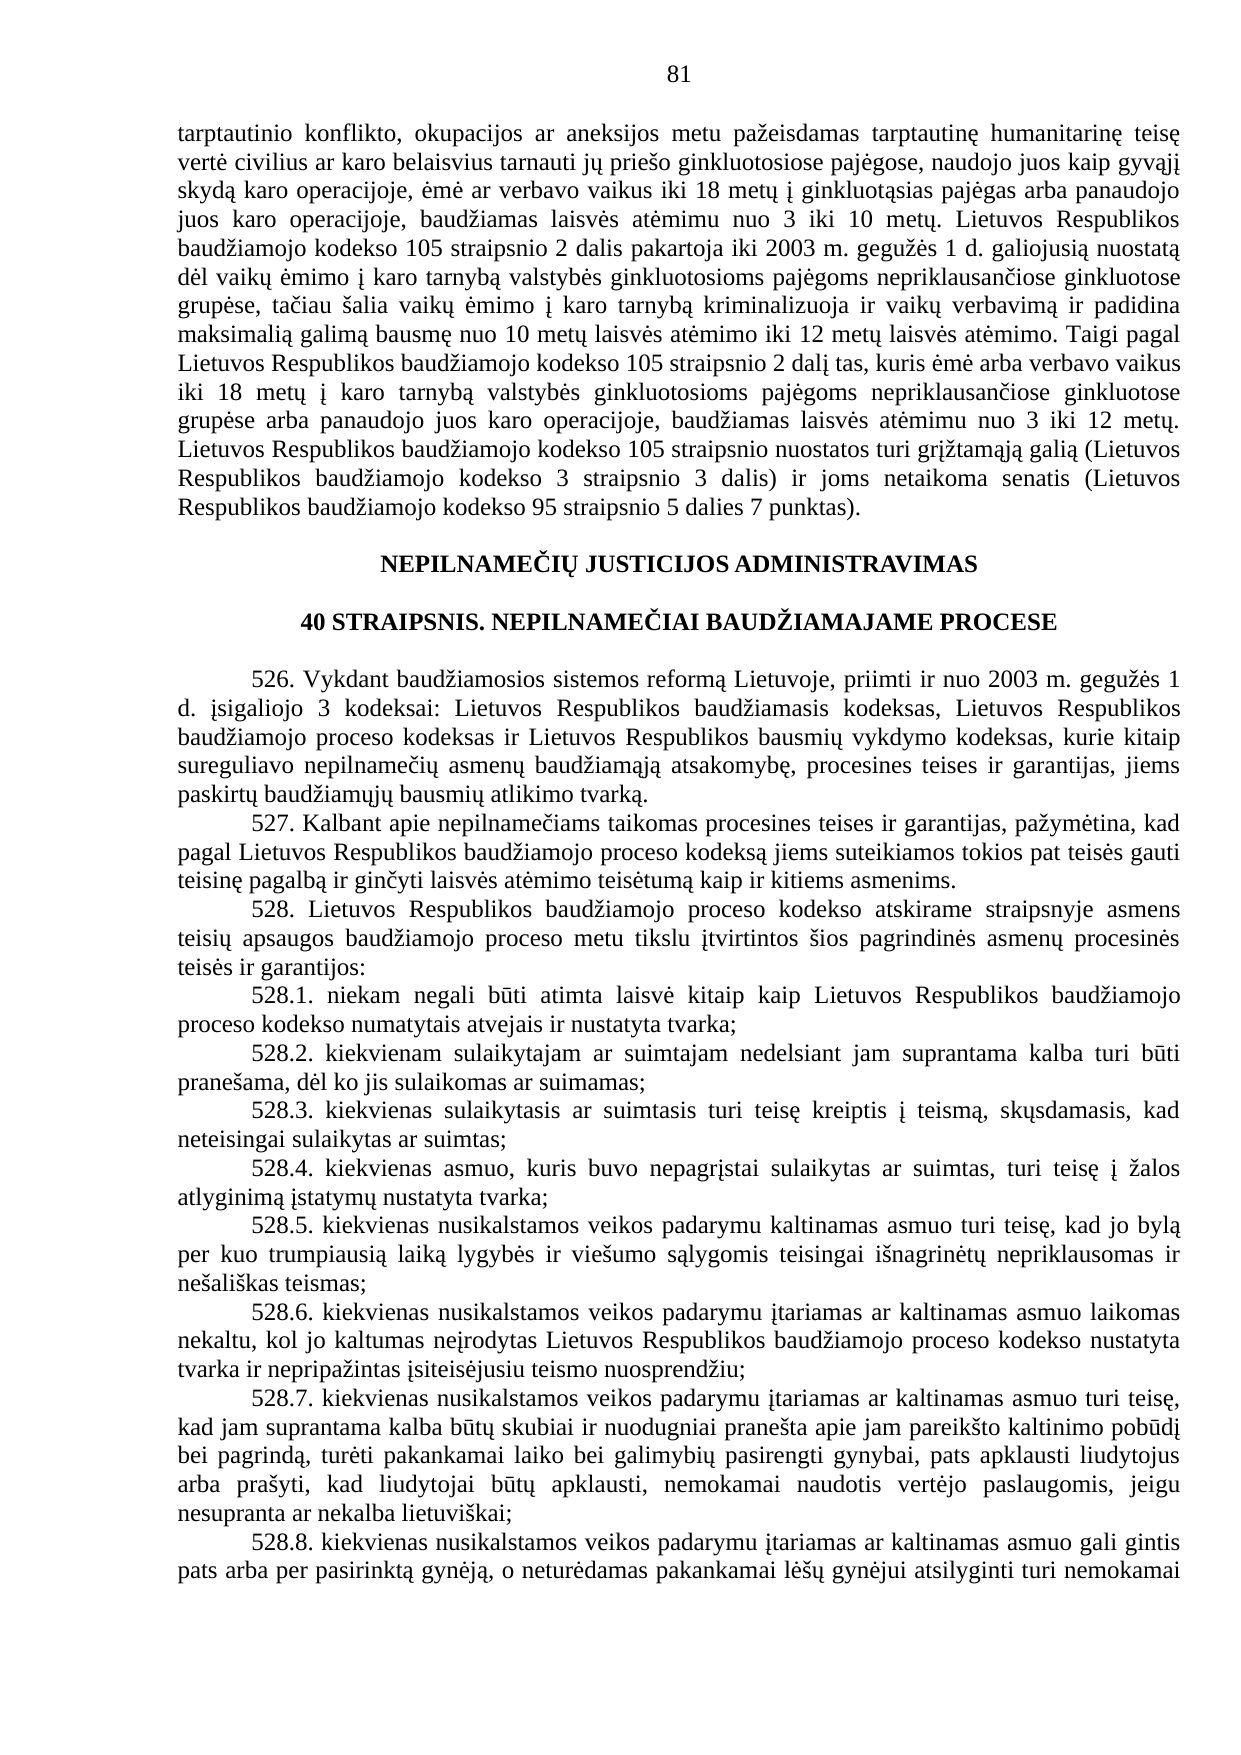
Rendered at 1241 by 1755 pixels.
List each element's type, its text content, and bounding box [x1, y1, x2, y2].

text 526. Vykdant baudžiamosios sistemos reformą Lietuvoje, priimti ir nuo 2003 m. gegužės 1 d. įsigaliojo 3 kodeksai: Lietuvos Respublikos baudžiamasis kodeksas, Lietuvos Respublikos baudžiamojo proceso kodeksas ir Lietuvos Respublikos bausmių vykdymo kodeksas, kurie kitaip sureguliavo nepilnamečių asmenų baudžiamąją atsakomybę, procesines teises ir garantijas, jiems paskirtų baudžiamųjų bausmių atlikimo tvarką. [177, 664, 1181, 808]
text 528.8. kiekvienas nusikalstamos veikos padarymu įtariamas ar kaltinamas asmuo gali gintis pats arba per pasirinktą gynėją, o neturėdamas pakankamai lėšų gynėjui atsilyginti turi nemokamai [177, 1527, 1181, 1584]
text 527. Kalbant apie nepilnamečiams taikomas procesines teises ir garantijas, pažymėtina, kad pagal Lietuvos Respublikos baudžiamojo proceso kodeksą jiems suteikiamos tokios pat teisės gauti teisinę pagalbą ir ginčyti laisvės atėmimo teisėtumą kaip ir kitiems asmenims. [177, 808, 1181, 894]
text 528. Lietuvos Respublikos baudžiamojo proceso kodekso atskirame straipsnyje asmens teisių apsaugos baudžiamojo proceso metu tikslu įtvirtintos šios pagrindinės asmenų procesinės teisės ir garantijos: [177, 894, 1181, 981]
text 528.1. niekam negali būti atimta laisvė kitaip kaip Lietuvos Respublikos baudžiamojo proceso kodekso numatytais atvejais ir nustatyta tvarka; [177, 981, 1181, 1038]
text tarptautinio konflikto, okupacijos ar aneksijos metu pažeisdamas tarptautinę humanitarinę teisę vertė civilius ar karo belaisvius tarnauti jų priešo ginkluotosiose pajėgose, naudojo juos kaip gyvąjį skydą karo operacijoje, ėmė ar verbavo vaikus iki 18 metų į ginkluotąsias pajėgas arba panaudojo juos karo operacijoje, baudžiamas laisvės atėmimu nuo 3 iki 10 metų. Lietuvos Respublikos baudžiamojo kodekso 105 straipsnio 2 dalis pakartoja iki 2003 m. gegužės 1 d. galiojusią nuostatą dėl vaikų ėmimo į karo tarnybą valstybės ginkluotosioms pajėgoms nepriklausančiose ginkluotose grupėse, tačiau šalia vaikų ėmimo į karo tarnybą kriminalizuoja ir vaikų verbavimą ir padidina maksimalią galimą bausmę nuo 10 metų laisvės atėmimo iki 12 metų laisvės atėmimo. Taigi pagal Lietuvos Respublikos baudžiamojo kodekso 105 straipsnio 2 dalį tas, kuris ėmė arba verbavo vaikus iki 18 metų į karo tarnybą valstybės ginkluotosioms pajėgoms nepriklausančiose ginkluotose grupėse arba panaudojo juos karo operacijoje, baudžiamas laisvės atėmimu nuo 3 iki 12 metų. Lietuvos Respublikos baudžiamojo kodekso 105 straipsnio nuostatos turi grįžtamąją galią (Lietuvos Respublikos baudžiamojo kodekso 3 straipsnio 3 dalis) ir joms netaikoma senatis (Lietuvos Respublikos baudžiamojo kodekso 95 straipsnio 5 dalies 7 punktas). [177, 118, 1181, 521]
text 528.3. kiekvienas sulaikytasis ar suimtasis turi teisę kreiptis į teismą, skųsdamasis, kad neteisingai sulaikytas ar suimtas; [177, 1096, 1181, 1153]
text 40 straipsnis. nepilnamečiai baudžiamajame procese [177, 607, 1181, 636]
text NEPILNAMEČIŲ JUSTICIJOS ADMINISTRAVIMAS [177, 549, 1181, 578]
text 528.7. kiekvienas nusikalstamos veikos padarymu įtariamas ar kaltinamas asmuo turi teisę, kad jam suprantama kalba būtų skubiai ir nuodugniai pranešta apie jam pareikšto kaltinimo pobūdį bei pagrindą, turėti pakankamai laiko bei galimybių pasirengti gynybai, pats apklausti liudytojus arba prašyti, kad liudytojai būtų apklausti, nemokamai naudotis vertėjo paslaugomis, jeigu nesupranta ar nekalba lietuviškai; [177, 1383, 1181, 1527]
text 528.2. kiekvienam sulaikytajam ar suimtajam nedelsiant jam suprantama kalba turi būti pranešama, dėl ko jis sulaikomas ar suimamas; [177, 1038, 1181, 1096]
text 528.6. kiekvienas nusikalstamos veikos padarymu įtariamas ar kaltinamas asmuo laikomas nekaltu, kol jo kaltumas neįrodytas Lietuvos Respublikos baudžiamojo proceso kodekso nustatyta tvarka ir nepripažintas įsiteisėjusiu teismo nuosprendžiu; [177, 1297, 1181, 1383]
text 528.4. kiekvienas asmuo, kuris buvo nepagrįstai sulaikytas ar suimtas, turi teisę į žalos atlyginimą įstatymų nustatyta tvarka; [177, 1153, 1181, 1211]
text 528.5. kiekvienas nusikalstamos veikos padarymu kaltinamas asmuo turi teisę, kad jo bylą per kuo trumpiausią laiką lygybės ir viešumo sąlygomis teisingai išnagrinėtų nepriklausomas ir nešališkas teismas; [177, 1211, 1181, 1297]
